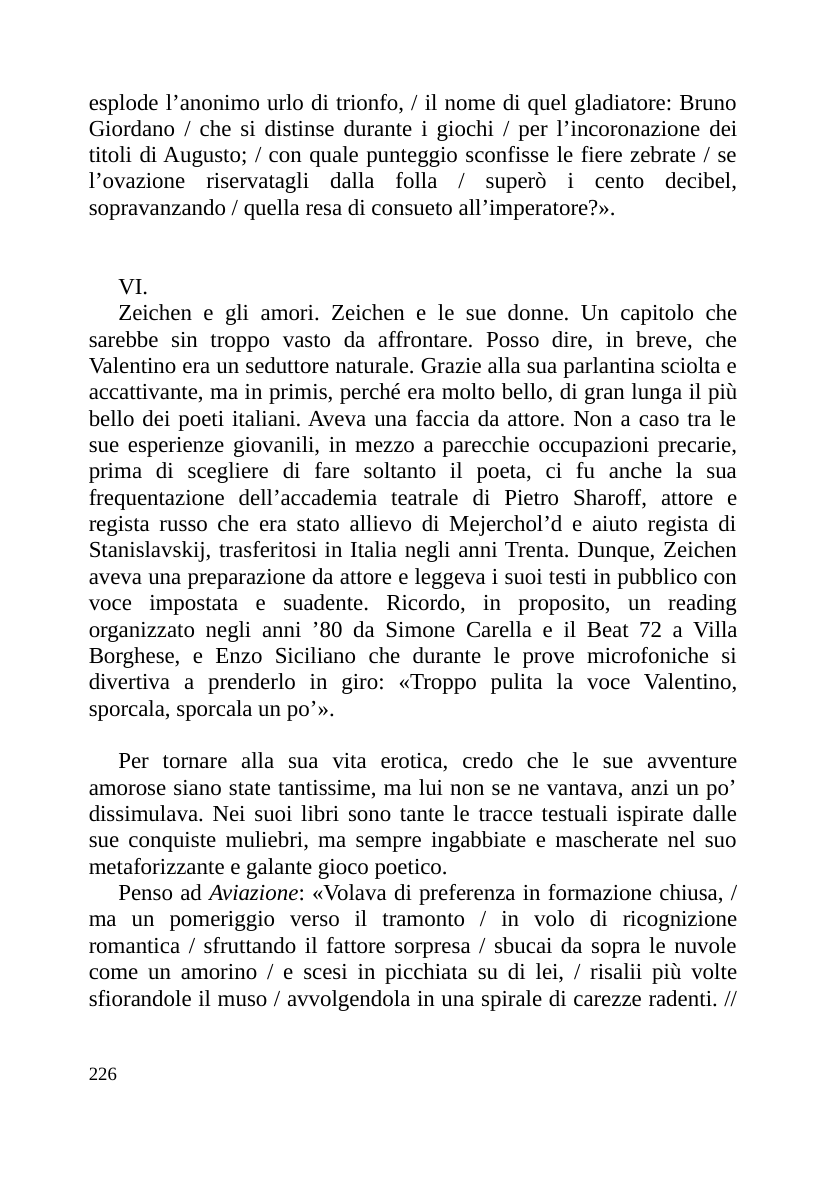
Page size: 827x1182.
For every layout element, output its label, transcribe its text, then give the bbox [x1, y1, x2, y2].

text Penso ad Aviazione: «Volava di preferenza in formazione chiusa, / ma un pomeriggio verso il tramonto / in volo di ricognizione romantica / sfruttando il fattore sorpresa / sbucai da sopra le nuvole come un amorino / e scesi in picchiata su di lei, / risalii più volte sfiorandole il muso / avvolgendola in una spirale di carezze radenti. // [88, 879, 738, 1011]
text Zeichen e gli amori. Zeichen e le sue donne. Un capitolo che sarebbe sin troppo vasto da affrontare. Posso dire, in breve, che Valentino era un seduttore naturale. Grazie alla sua parlantina sciolta e accattivante, ma in primis, perché era molto bello, di gran lunga il più bello dei poeti italiani. Aveva una faccia da attore. Non a caso tra le sue esperienze giovanili, in mezzo a parecchie occupazioni precarie, prima di scegliere di fare soltanto il poeta, ci fu anche la sua frequentazione dell’accademia teatrale di Pietro Sharoff, attore e regista russo che era stato allievo di Mejerchol’d e aiuto regista di Stanislavskij, trasferitosi in Italia negli anni Trenta. Dunque, Zeichen aveva una preparazione da attore e leggeva i suoi testi in pubblico con voce impostata e suadente. Ricordo, in proposito, un reading organizzato negli anni ’80 da Simone Carella e il Beat 72 a Villa Borghese, e Enzo Siciliano che durante le prove microfoniche si divertiva a prenderlo in giro: «Troppo pulita la voce Valentino, sporcala, sporcala un po’». [88, 299, 738, 721]
text esplode l’anonimo urlo di trionfo, / il nome di quel gladiatore: Bruno Giordano / che si distinse durante i giochi / per l’incoronazione dei titoli di Augusto; / con quale punteggio sconfisse le fiere zebrate / se l’ovazione riservatagli dalla folla / superò i cento decibel, sopravanzando / quella resa di consueto all’imperatore?». [88, 88, 738, 220]
text Per tornare alla sua vita erotica, credo che le sue avventure amorose siano state tantissime, ma lui non se ne vantava, anzi un po’ dissimulava. Nei suoi libri sono tante le tracce testuali ispirate dalle sue conquiste muliebri, ma sempre ingabbiate e mascherate nel suo metaforizzante e galante gioco poetico. [88, 747, 738, 879]
text VI. [88, 273, 738, 299]
